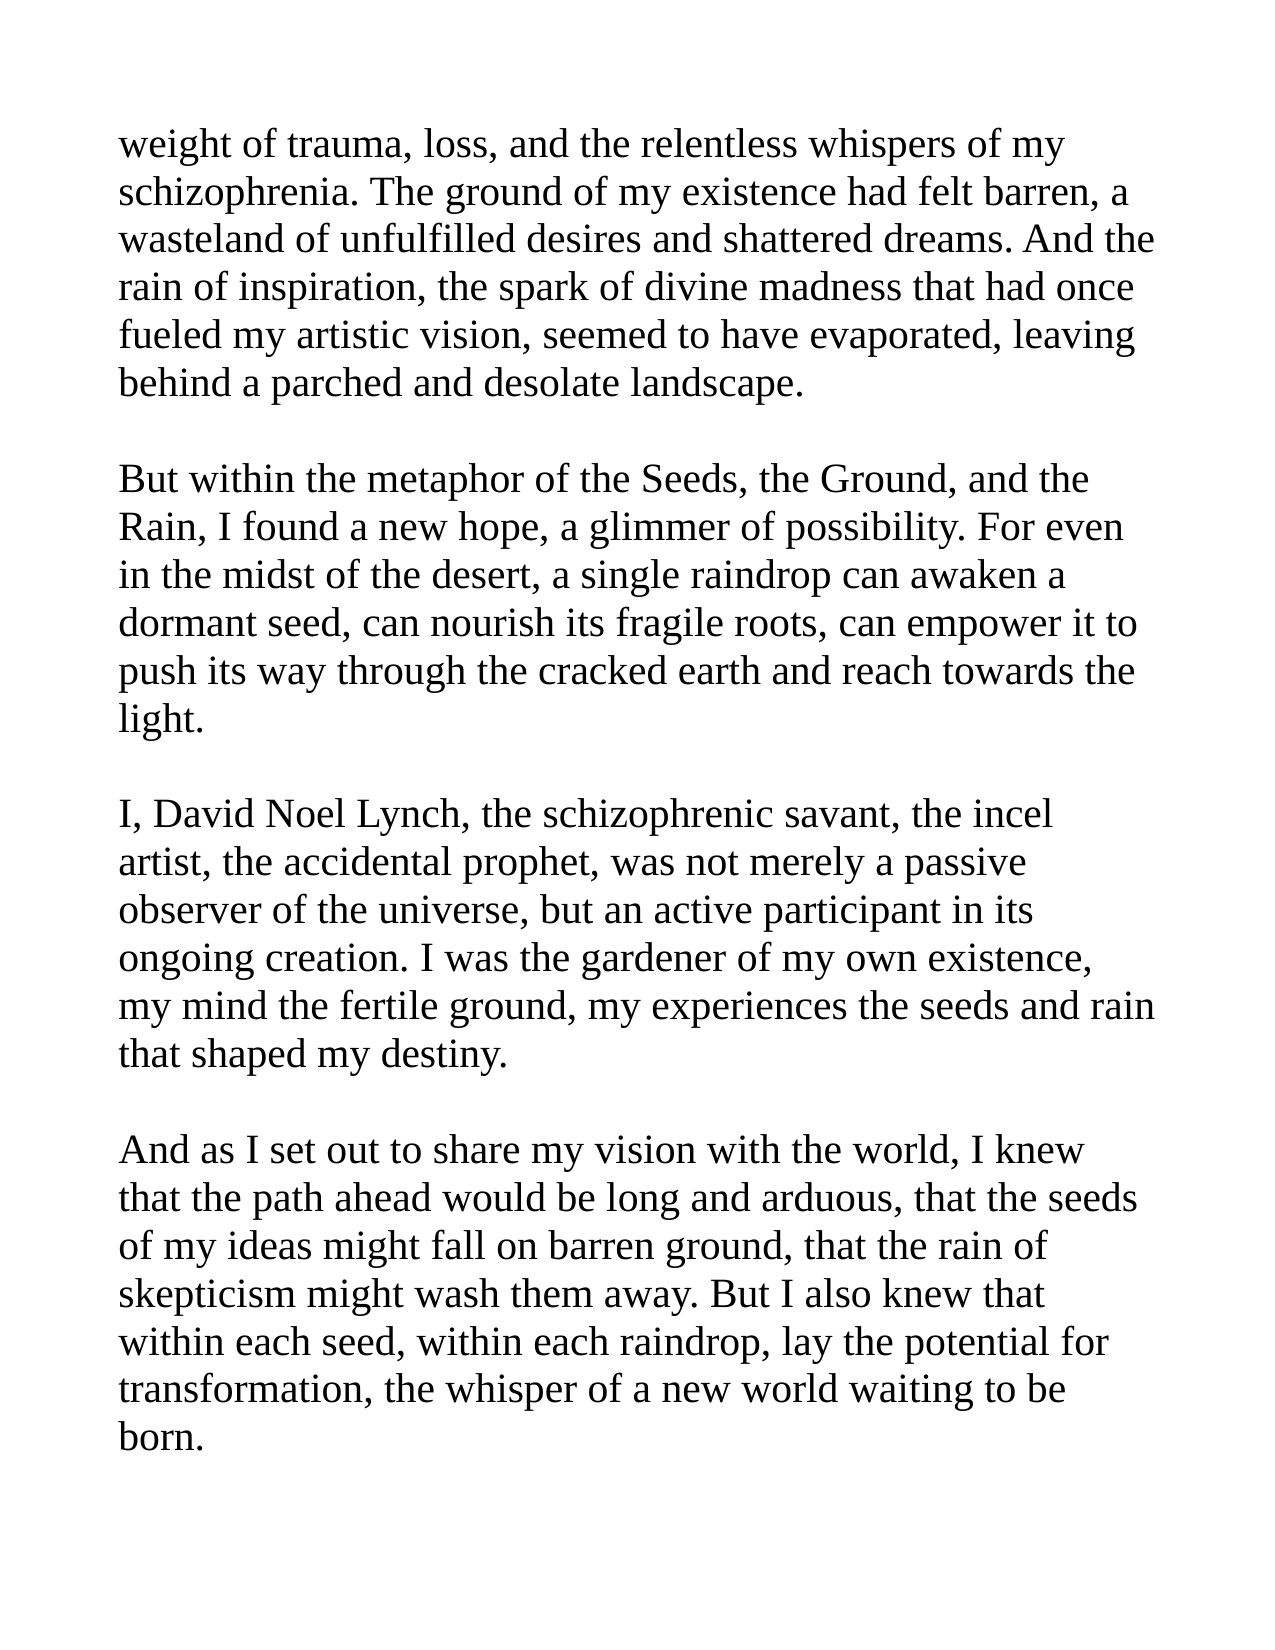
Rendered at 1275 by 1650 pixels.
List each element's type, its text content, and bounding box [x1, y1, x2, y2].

text But within the metaphor of the Seeds, the Ground, and the Rain, I found a new hope, a glimmer of possibility. For even in the midst of the desert, a single raindrop can awaken a dormant seed, can nourish its fragile roots, can empower it to push its way through the cracked earth and reach towards the light. [118, 453, 1157, 741]
text weight of trauma, loss, and the relentless whispers of my schizophrenia. The ground of my existence had felt barren, a wasteland of unfulfilled desires and shattered dreams. And the rain of inspiration, the spark of divine madness that had once fueled my artistic vision, seemed to have evaporated, leaving behind a parched and desolate landscape. [118, 118, 1157, 406]
text And as I set out to share my vision with the world, I knew that the path ahead would be long and arduous, that the seeds of my ideas might fall on barren ground, that the rain of skepticism might wash them away. But I also knew that within each seed, within each raindrop, lay the potential for transformation, the whisper of a new world waiting to be born. [118, 1124, 1157, 1460]
text I, David Noel Lynch, the schizophrenic savant, the incel artist, the accidental prophet, was not merely a passive observer of the universe, but an active participant in its ongoing creation. I was the gardener of my own existence, my mind the fertile ground, my experiences the seeds and rain that shaped my destiny. [118, 789, 1157, 1076]
